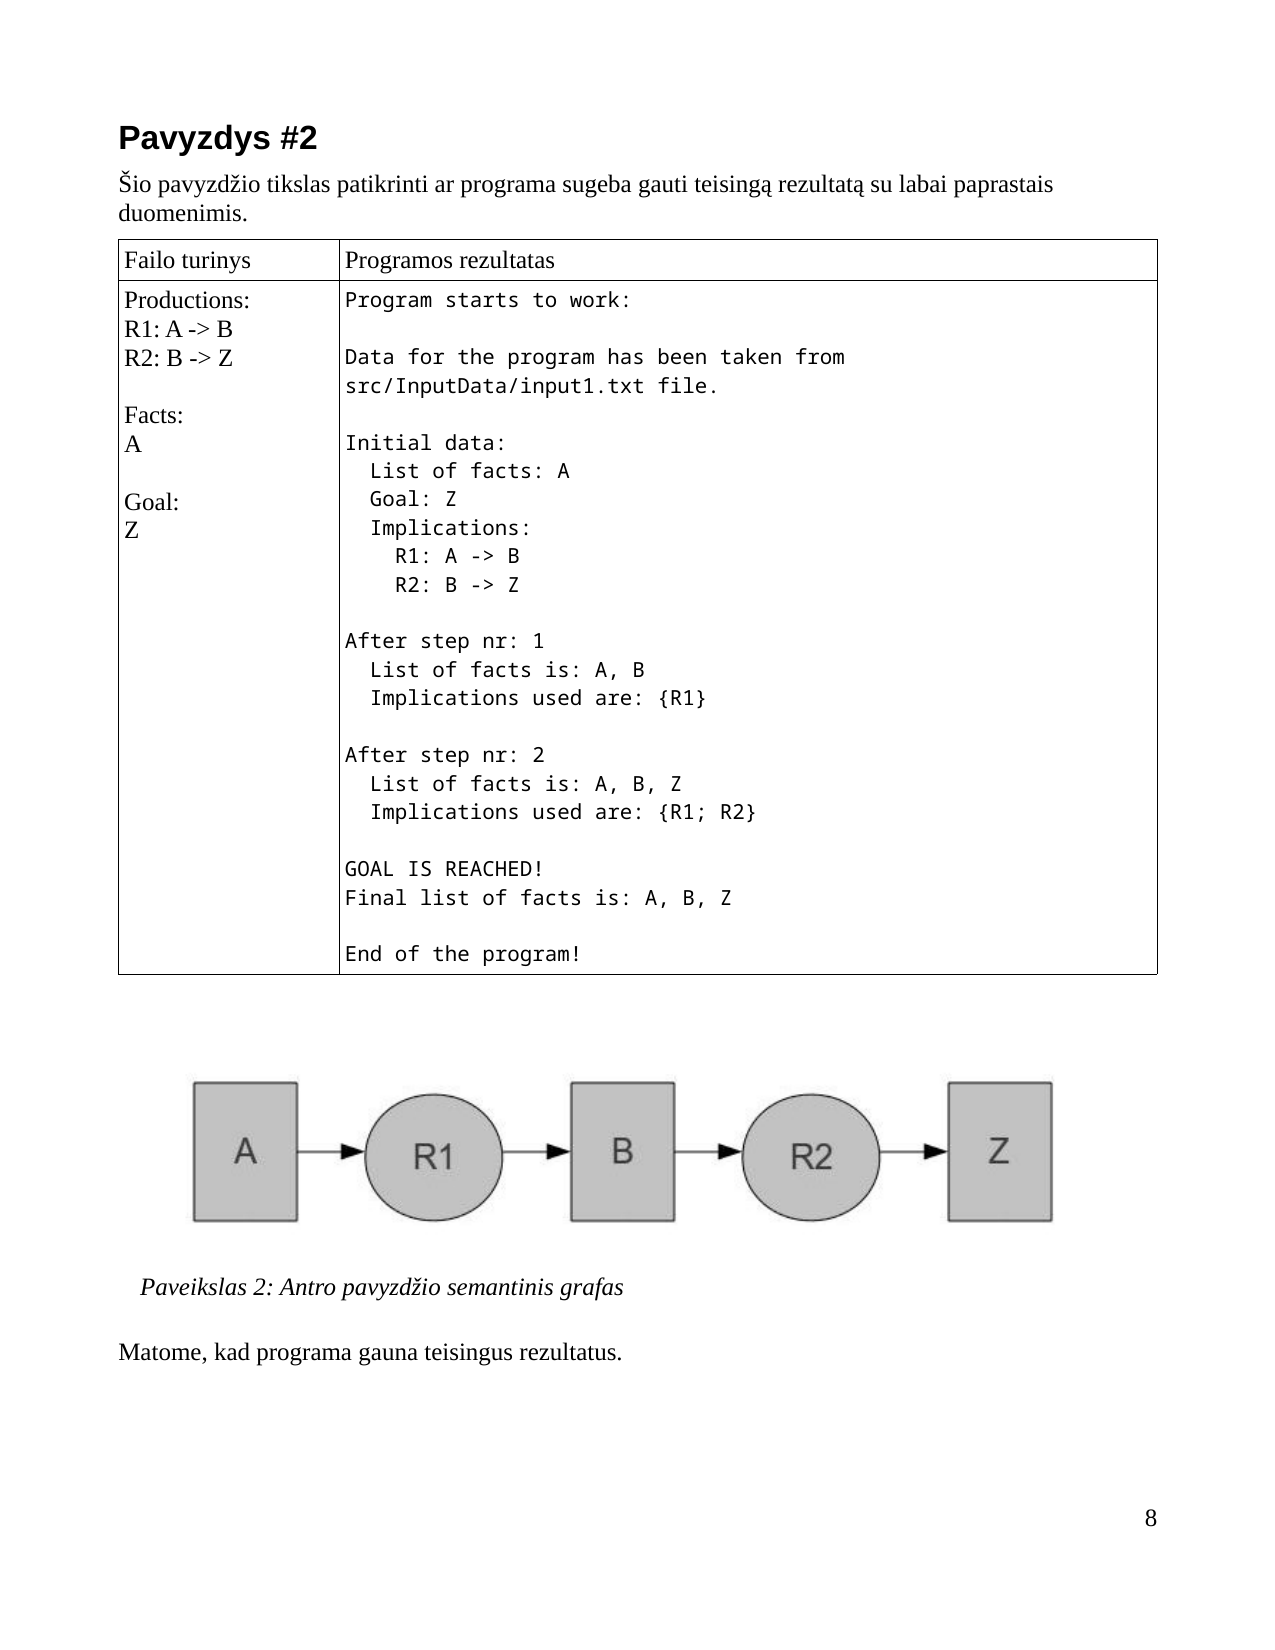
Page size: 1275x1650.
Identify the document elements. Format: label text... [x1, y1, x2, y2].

table_header Failo turinys [119, 240, 339, 279]
picture [140, 1027, 1136, 1273]
subtitle Pavyzdys #2 [118, 118, 1157, 157]
text Matome, kad programa gauna teisingus rezultatus. [118, 1015, 1157, 1365]
table_header Programos rezultatas [340, 240, 1157, 279]
table_cell Productions: R1: A -> B R2: B -> Z Facts: A Goal: Z [119, 281, 339, 974]
text Šio pavyzdžio tikslas patikrinti ar programa sugeba gauti teisingą rezultatą su labai paprastais duomenimis. [118, 169, 1157, 227]
text Paveikslas 2: Antro pavyzdžio semantinis grafas [140, 1273, 1135, 1301]
table_cell Program starts to work: Data for the program has been taken from src/InputData/input1.txt file. Initial data: List of facts: A Goal: Z Implications: R1: A -> B R2: B -> Z After step nr: 1 List of facts is: A, B Implications used are: {R1} After step nr: 2 List of facts is: A, B, Z Implications used are: {R1; R2} GOAL IS REACHED! Final list of facts is: A, B, Z End of the program! [340, 281, 1157, 974]
